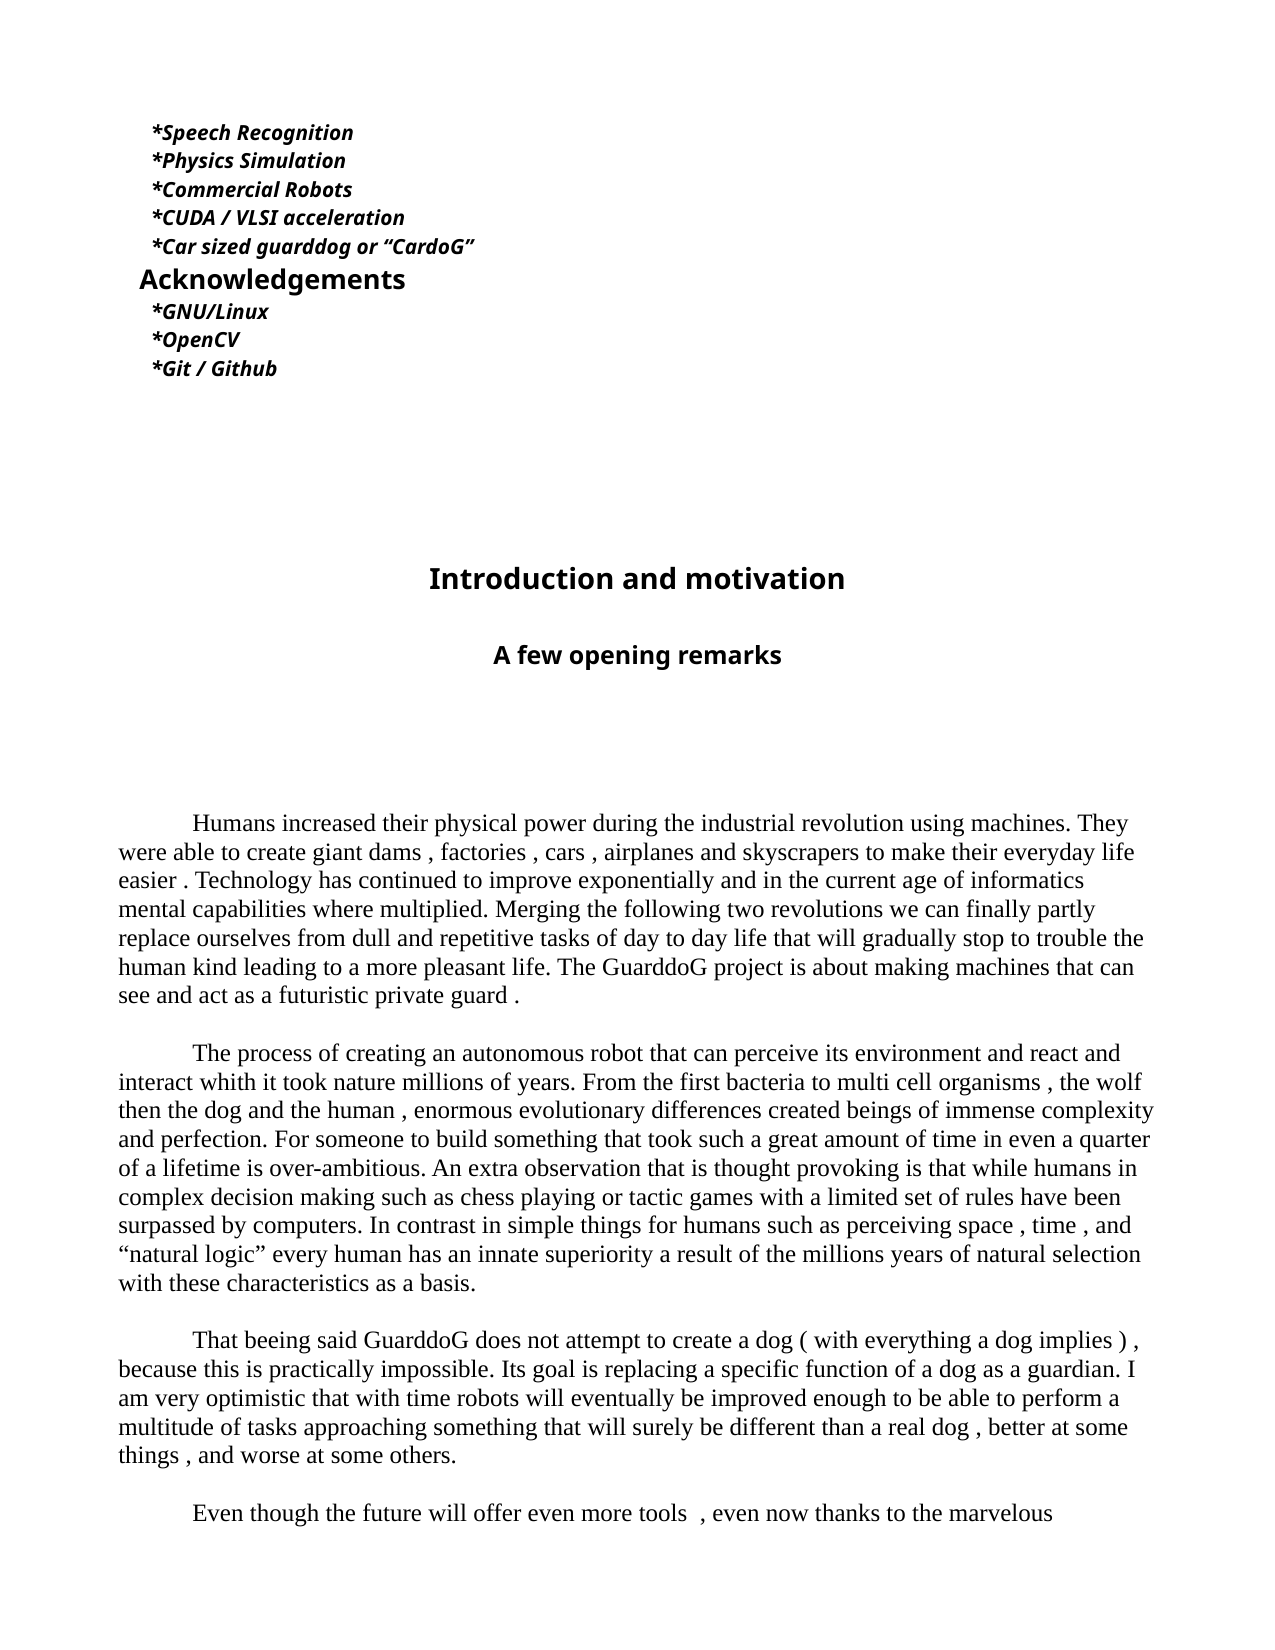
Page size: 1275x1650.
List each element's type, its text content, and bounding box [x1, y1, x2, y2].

text *Car sized guarddog or “CardoG” [118, 232, 1157, 260]
text *OpenCV [118, 326, 1157, 354]
text Humans increased their physical power during the industrial revolution using machines. They were able to create giant dams , factories , cars , airplanes and skyscrapers to make their everyday life easier . Technology has continued to improve exponentially and in the current age of informatics mental capabilities where multiplied. Merging the following two revolutions we can finally partly replace ourselves from dull and repetitive tasks of day to day life that will gradually stop to trouble the human kind leading to a more pleasant life. The GuarddoG project is about making machines that can see and act as a futuristic private guard . [118, 808, 1157, 1009]
text Introduction and motivation [118, 558, 1157, 598]
text Even though the future will offer even more tools , even now thanks to the marvelous [118, 1498, 1157, 1527]
text Acknowledgements [118, 260, 1157, 297]
text *CUDA / VLSI acceleration [118, 203, 1157, 232]
text The process of creating an autonomous robot that can perceive its environment and react and interact whith it took nature millions of years. From the first bacteria to multi cell organisms , the wolf then the dog and the human , enormous evolutionary differences created beings of immense complexity and perfection. For someone to build something that took such a great amount of time in even a quarter of a lifetime is over-ambitious. An extra observation that is thought provoking is that while humans in complex decision making such as chess playing or tactic games with a limited set of rules have been surpassed by computers. In contrast in simple things for humans such as perceiving space , time , and “natural logic” every human has an innate superiority a result of the millions years of natural selection with these characteristics as a basis. [118, 1038, 1157, 1297]
text That beeing said GuarddoG does not attempt to create a dog ( with everything a dog implies ) , because this is practically impossible. Its goal is replacing a specific function of a dog as a guardian. I am very optimistic that with time robots will eventually be improved enough to be able to perform a multitude of tasks approaching something that will surely be different than a real dog , better at some things , and worse at some others. [118, 1326, 1157, 1469]
text *Commercial Robots [118, 175, 1157, 203]
text *Speech Recognition [118, 118, 1157, 147]
text *Physics Simulation [118, 147, 1157, 175]
text *Git / Github [118, 354, 1157, 382]
text *GNU/Linux [118, 297, 1157, 326]
text A few opening remarks [118, 638, 1157, 672]
